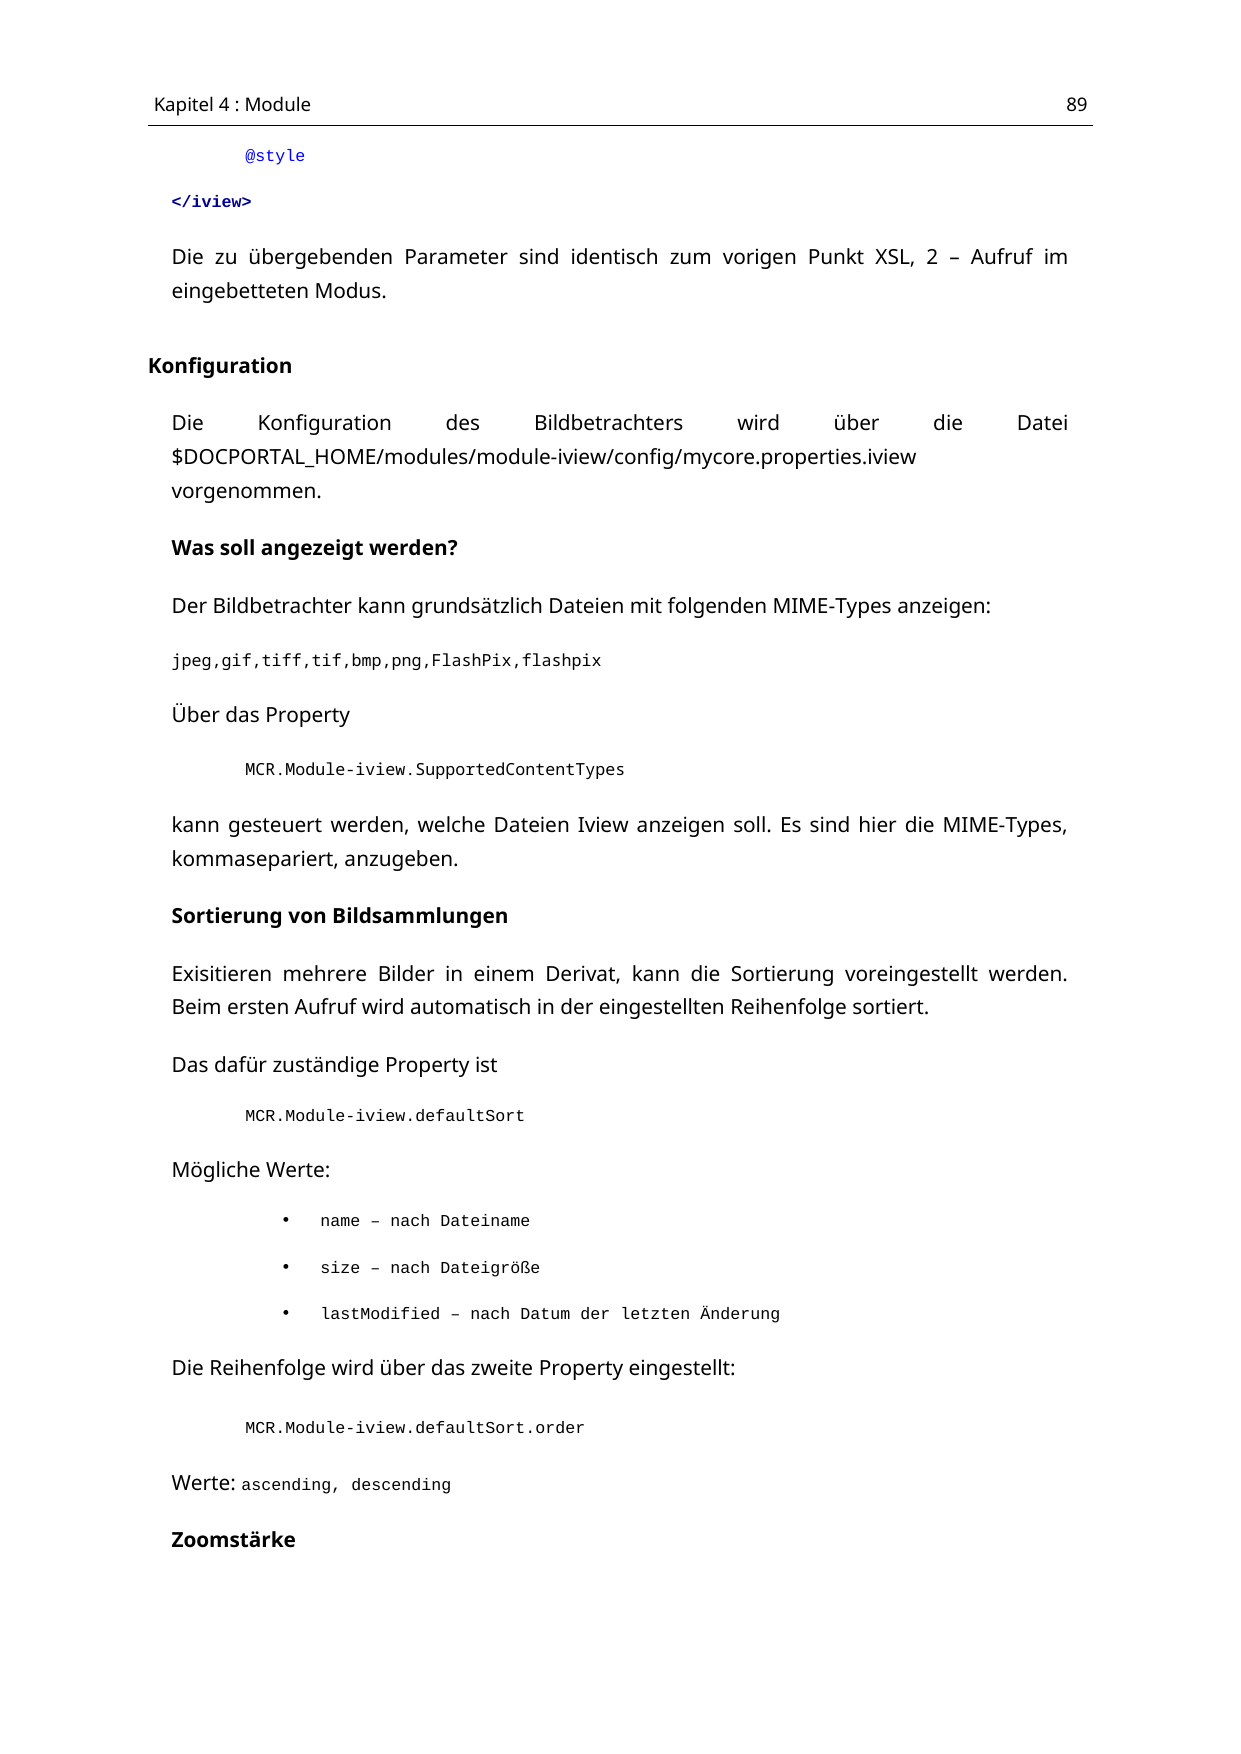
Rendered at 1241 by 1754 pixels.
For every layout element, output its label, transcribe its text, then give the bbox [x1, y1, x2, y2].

text Über das Property [171, 700, 1069, 729]
text Die zu übergebenden Parameter sind identisch zum vorigen Punkt XSL, 2 – Aufruf im eingebetteten Modus. [171, 242, 1069, 304]
list size – nach Dateigröße [283, 1259, 1069, 1278]
text Mögliche Werte: [171, 1155, 1069, 1184]
text Was soll angezeigt werden? [171, 533, 1069, 562]
list lastModified – nach Datum der letzten Änderung [283, 1305, 1069, 1324]
text Zoomstärke [171, 1526, 1069, 1554]
text MCR.Module-iview.SupportedContentTypes [171, 758, 1069, 781]
text Der Bildbetrachter kann grundsätzlich Dateien mit folgenden MIME-Types anzeigen: [171, 591, 1069, 619]
text MCR.Module-iview.defaultSort.order [171, 1411, 1069, 1439]
text Werte: ascending, descending [171, 1468, 1069, 1496]
text Die Reihenfolge wird über das zweite Property eingestellt: [171, 1353, 1069, 1382]
text </iview> [171, 194, 1069, 213]
text jpeg,gif,tiff,tif,bmp,png,FlashPix,flashpix [171, 648, 1069, 671]
subtitle Konfiguration [148, 351, 1092, 379]
text Exisitieren mehrere Bilder in einem Derivat, kann die Sortierung voreingestellt werden. Beim ersten Aufruf wird automatisch in der eingestellten Reihenfolge sortiert. [171, 959, 1069, 1021]
text Das dafür zuständige Property ist [171, 1050, 1069, 1078]
text Die Konfiguration des Bildbetrachters wird über die Datei $DOCPORTAL_HOME/modules/module-iview/config/mycore.properties.iview vorgenommen. [171, 408, 1069, 504]
text Sortierung von Bildsammlungen [171, 901, 1069, 929]
list name – nach Dateiname [283, 1213, 1069, 1232]
text kann gesteuert werden, welche Dateien Iview anzeigen soll. Es sind hier die MIME-Types, kommasepariert, anzugeben. [171, 810, 1069, 872]
text MCR.Module-iview.defaultSort [171, 1107, 1069, 1126]
text @style [171, 148, 1069, 167]
